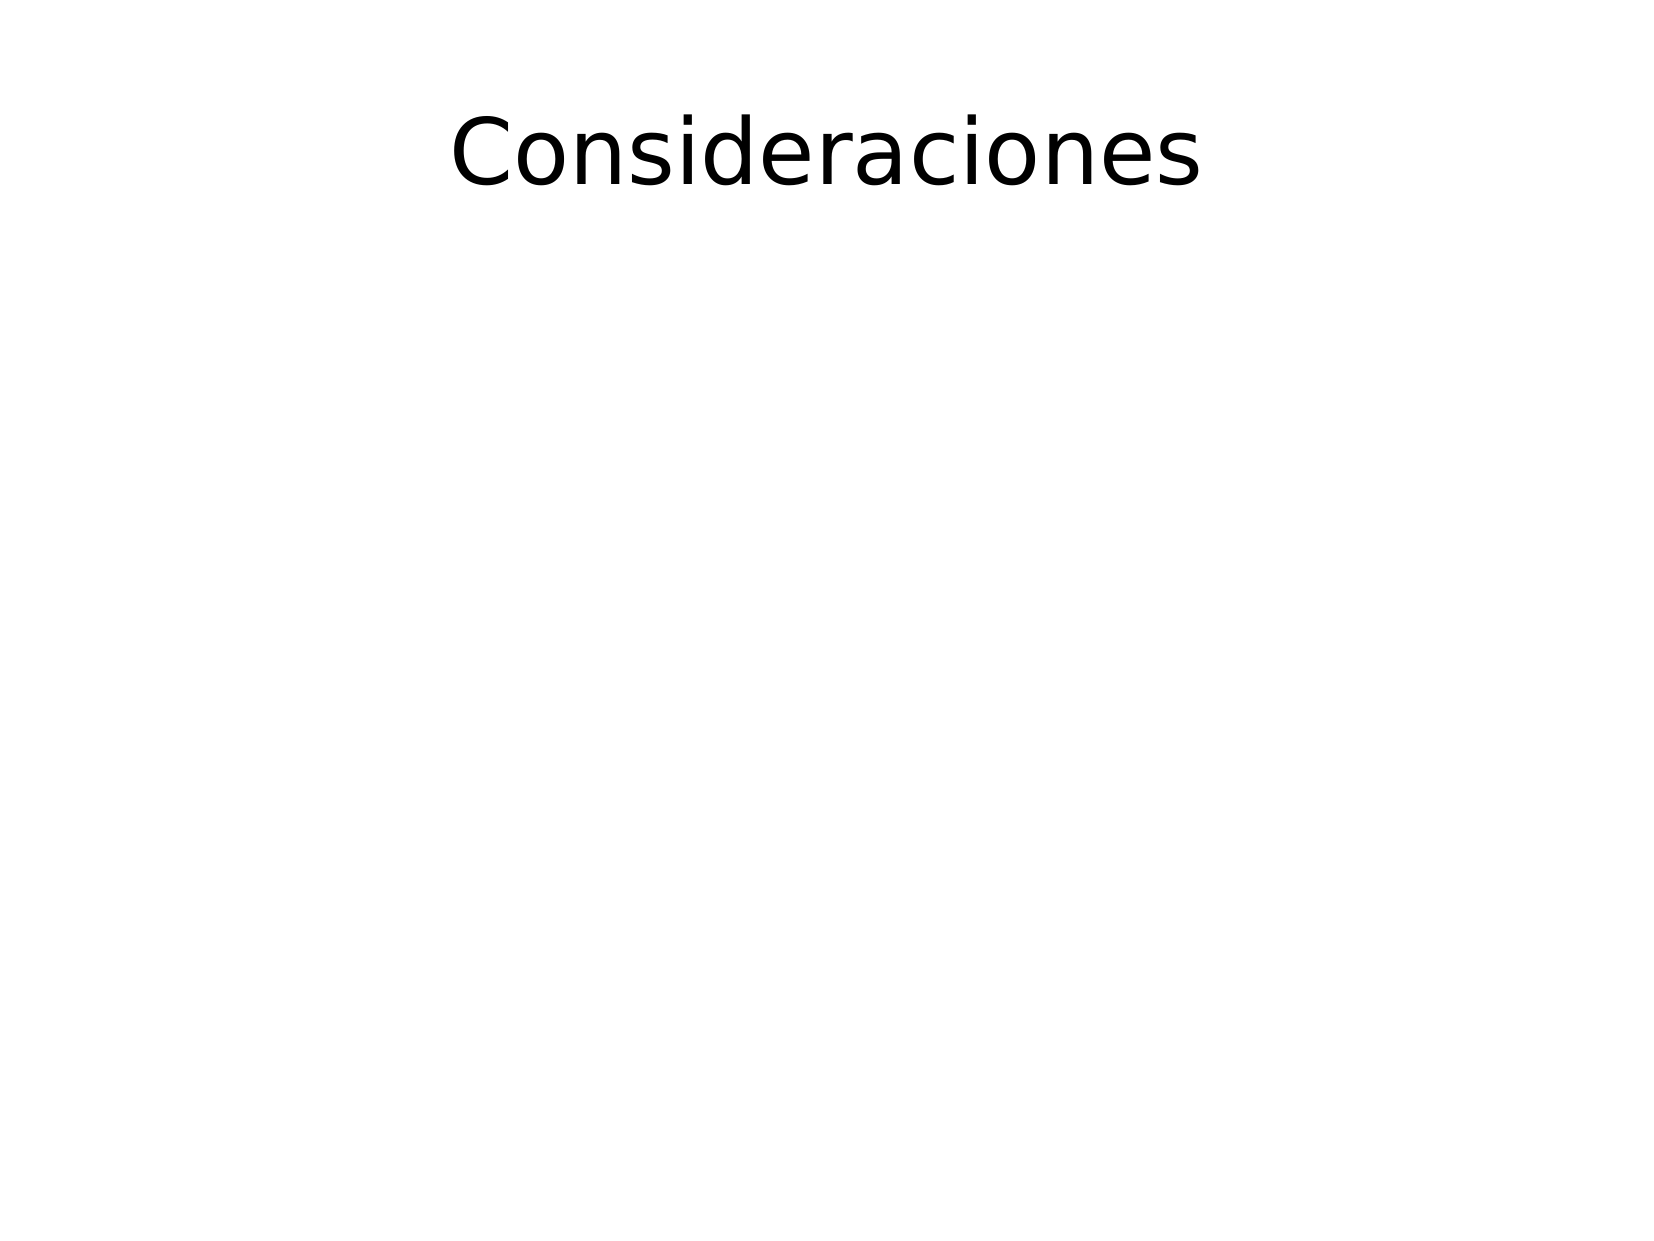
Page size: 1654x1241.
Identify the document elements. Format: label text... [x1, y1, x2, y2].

title Consideraciones [82, 49, 1571, 257]
